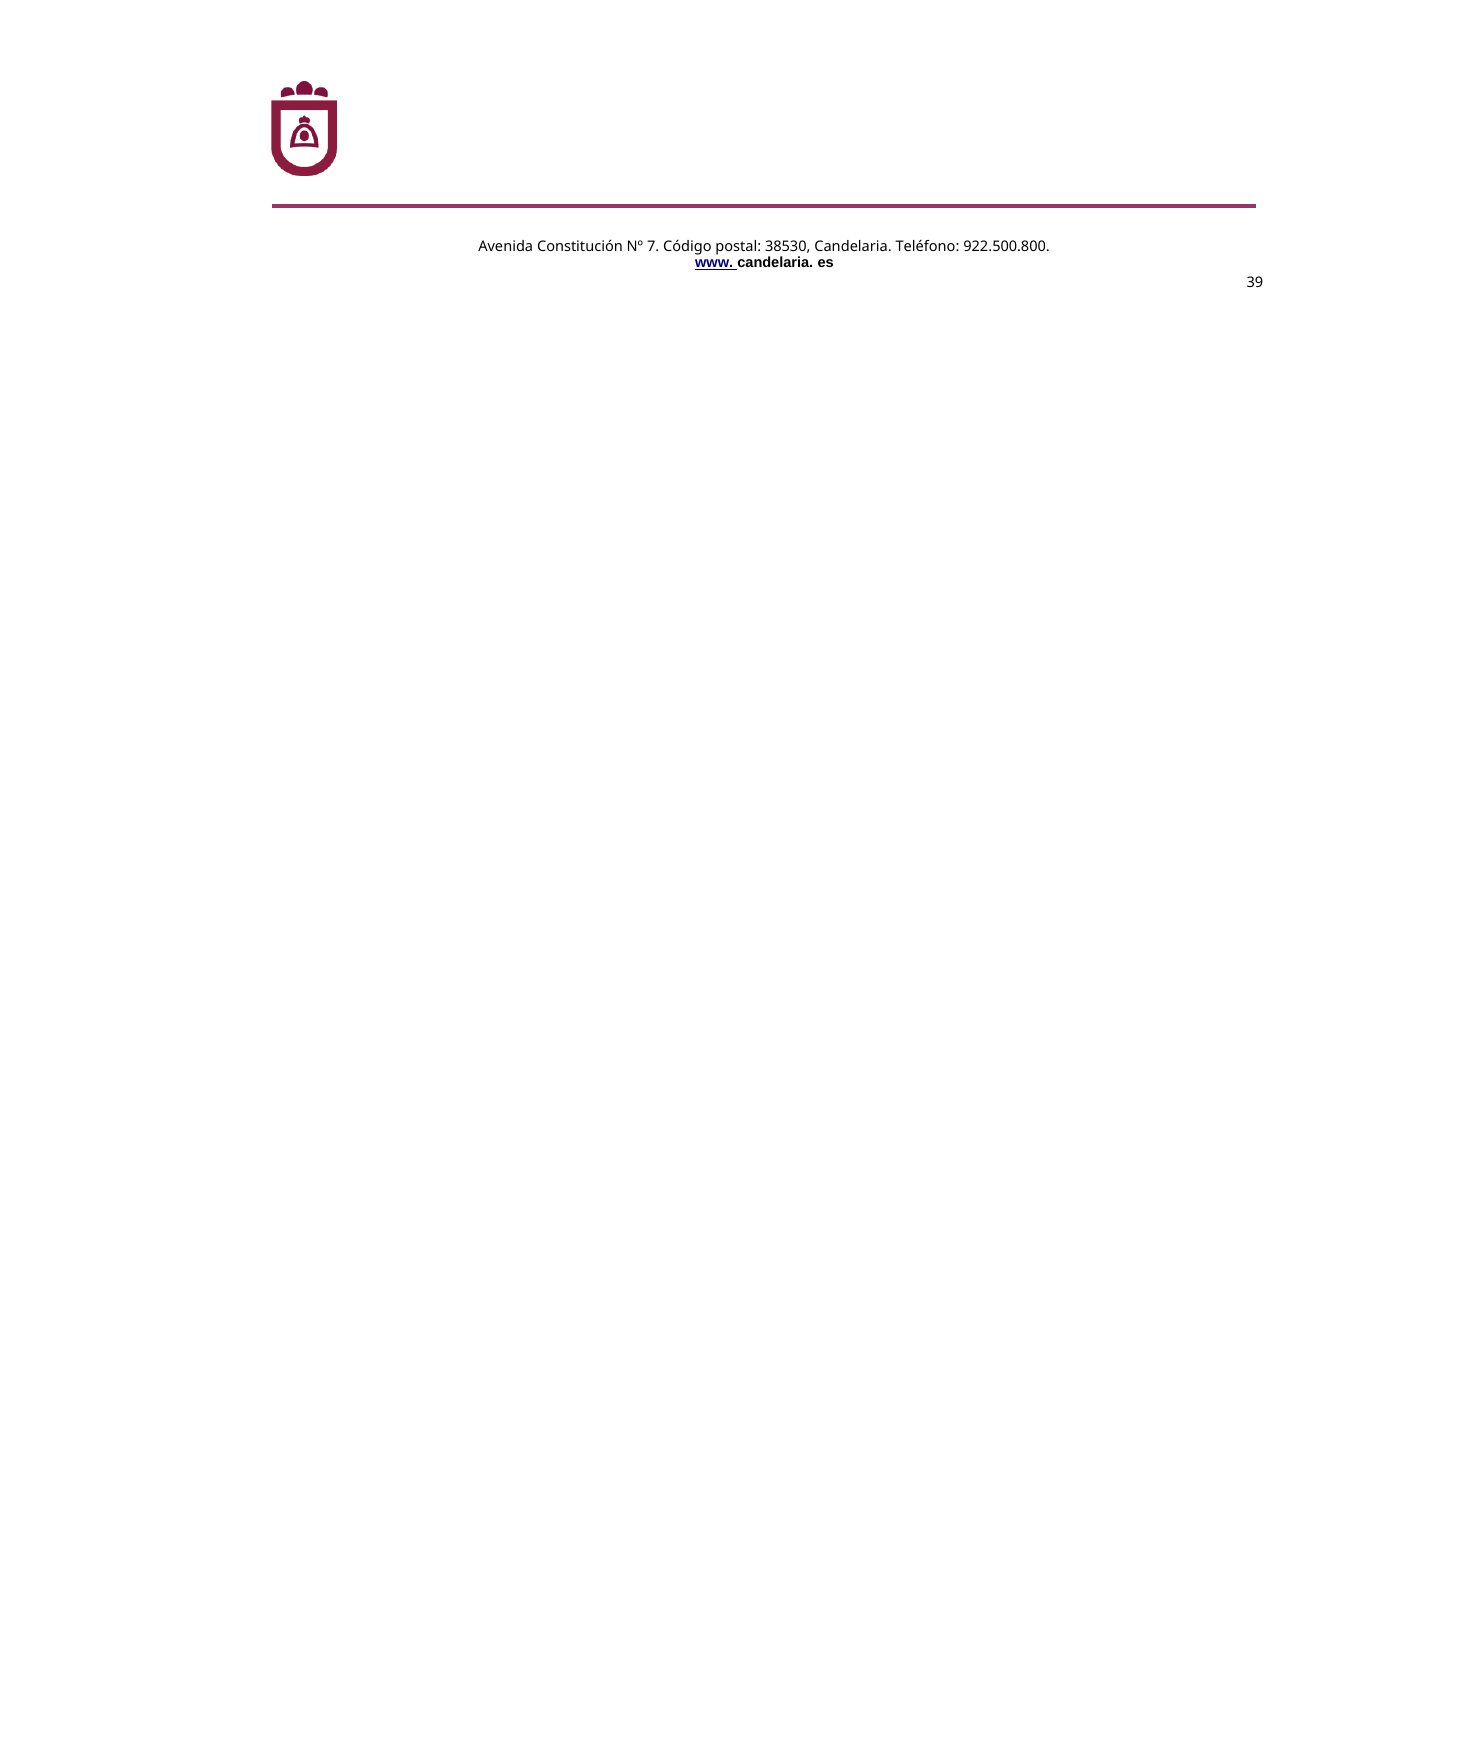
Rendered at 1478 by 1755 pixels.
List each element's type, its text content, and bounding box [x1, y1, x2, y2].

text 39 [37, 272, 1263, 292]
text Avenida Constitución Nº 7. Código postal: 38530, Candelaria. Teléfono: 922.500.800. [272, 238, 1256, 254]
text www. candelaria. es [272, 254, 1256, 271]
